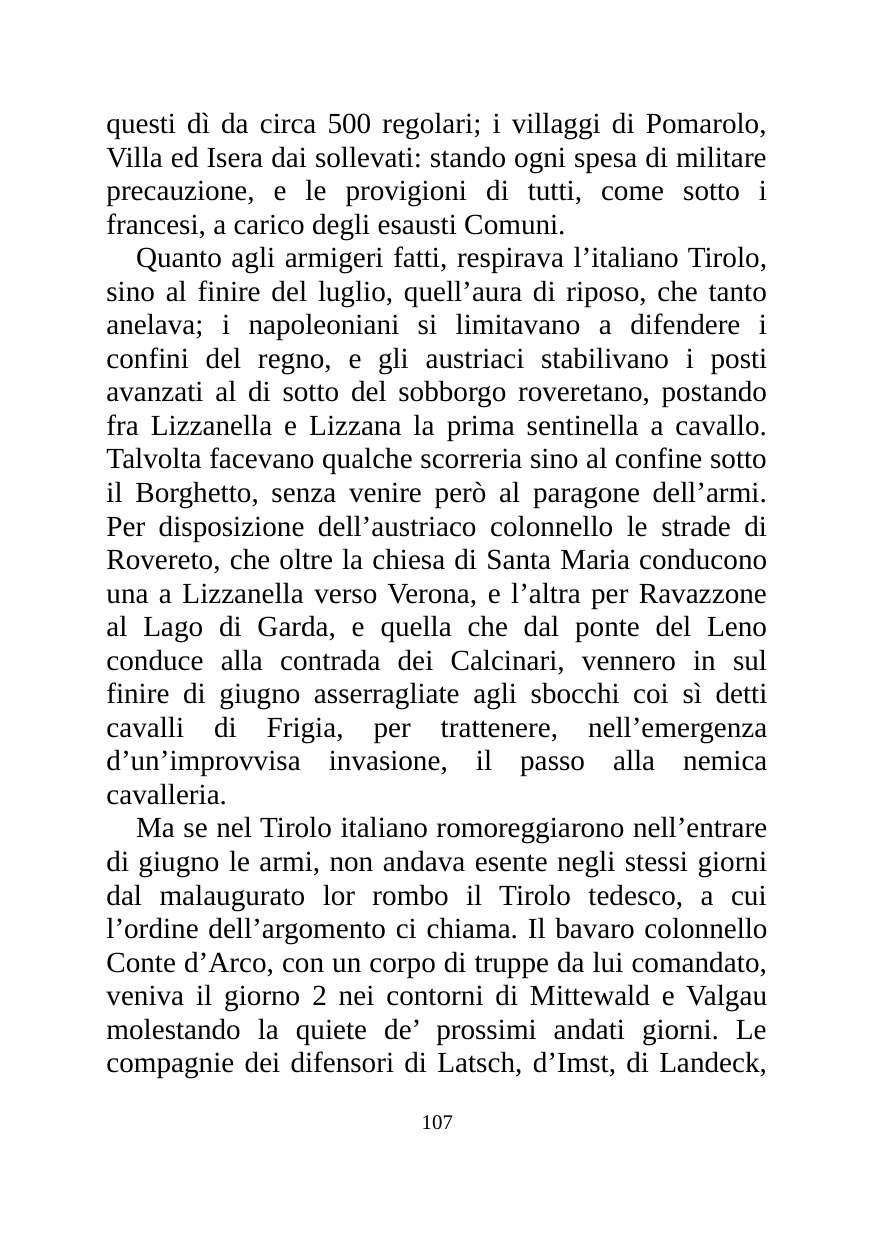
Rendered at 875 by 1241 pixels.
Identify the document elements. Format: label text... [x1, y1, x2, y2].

text Ma se nel Tirolo italiano romoreggiarono nell’entrare di giugno le armi, non andava esente negli stessi giorni dal malaugurato lor rombo il Tirolo tedesco, a cui l’ordine dell’argomento ci chiama. Il bavaro colonnello Conte d’Arco, con un corpo di truppe da lui comandato, veniva il giorno 2 nei contorni di Mittewald e Valgau molestando la quiete de’ prossimi andati giorni. Le compagnie dei difensori di Latsch, d’Imst, di Landeck, [106, 811, 768, 1079]
text Quanto agli armigeri fatti, respirava l’italiano Tirolo, sino al finire del luglio, quell’aura di riposo, che tanto anelava; i napoleoniani si limitavano a difendere i confini del regno, e gli austriaci stabilivano i posti avanzati al di sotto del sobborgo roveretano, postando fra Lizzanella e Lizzana la prima sentinella a cavallo. Talvolta facevano qualche scorreria sino al confine sotto il Borghetto, senza venire però al paragone dell’armi. Per disposizione dell’austriaco colonnello le strade di Rovereto, che oltre la chiesa di Santa Maria conducono una a Lizzanella verso Verona, e l’altra per Ravazzone al Lago di Garda, e quella che dal ponte del Leno conduce alla contrada dei Calcinari, vennero in sul finire di giugno asserragliate agli sbocchi coi sì detti cavalli di Frigia, per trattenere, nell’emergenza d’un’improvvisa invasione, il passo alla nemica cavalleria. [106, 240, 768, 811]
text questi dì da circa 500 regolari; i villaggi di Pomarolo, Villa ed Isera dai sollevati: stando ogni spesa di militare precauzione, e le provigioni di tutti, come sotto i francesi, a carico degli esausti Comuni. [106, 106, 768, 240]
